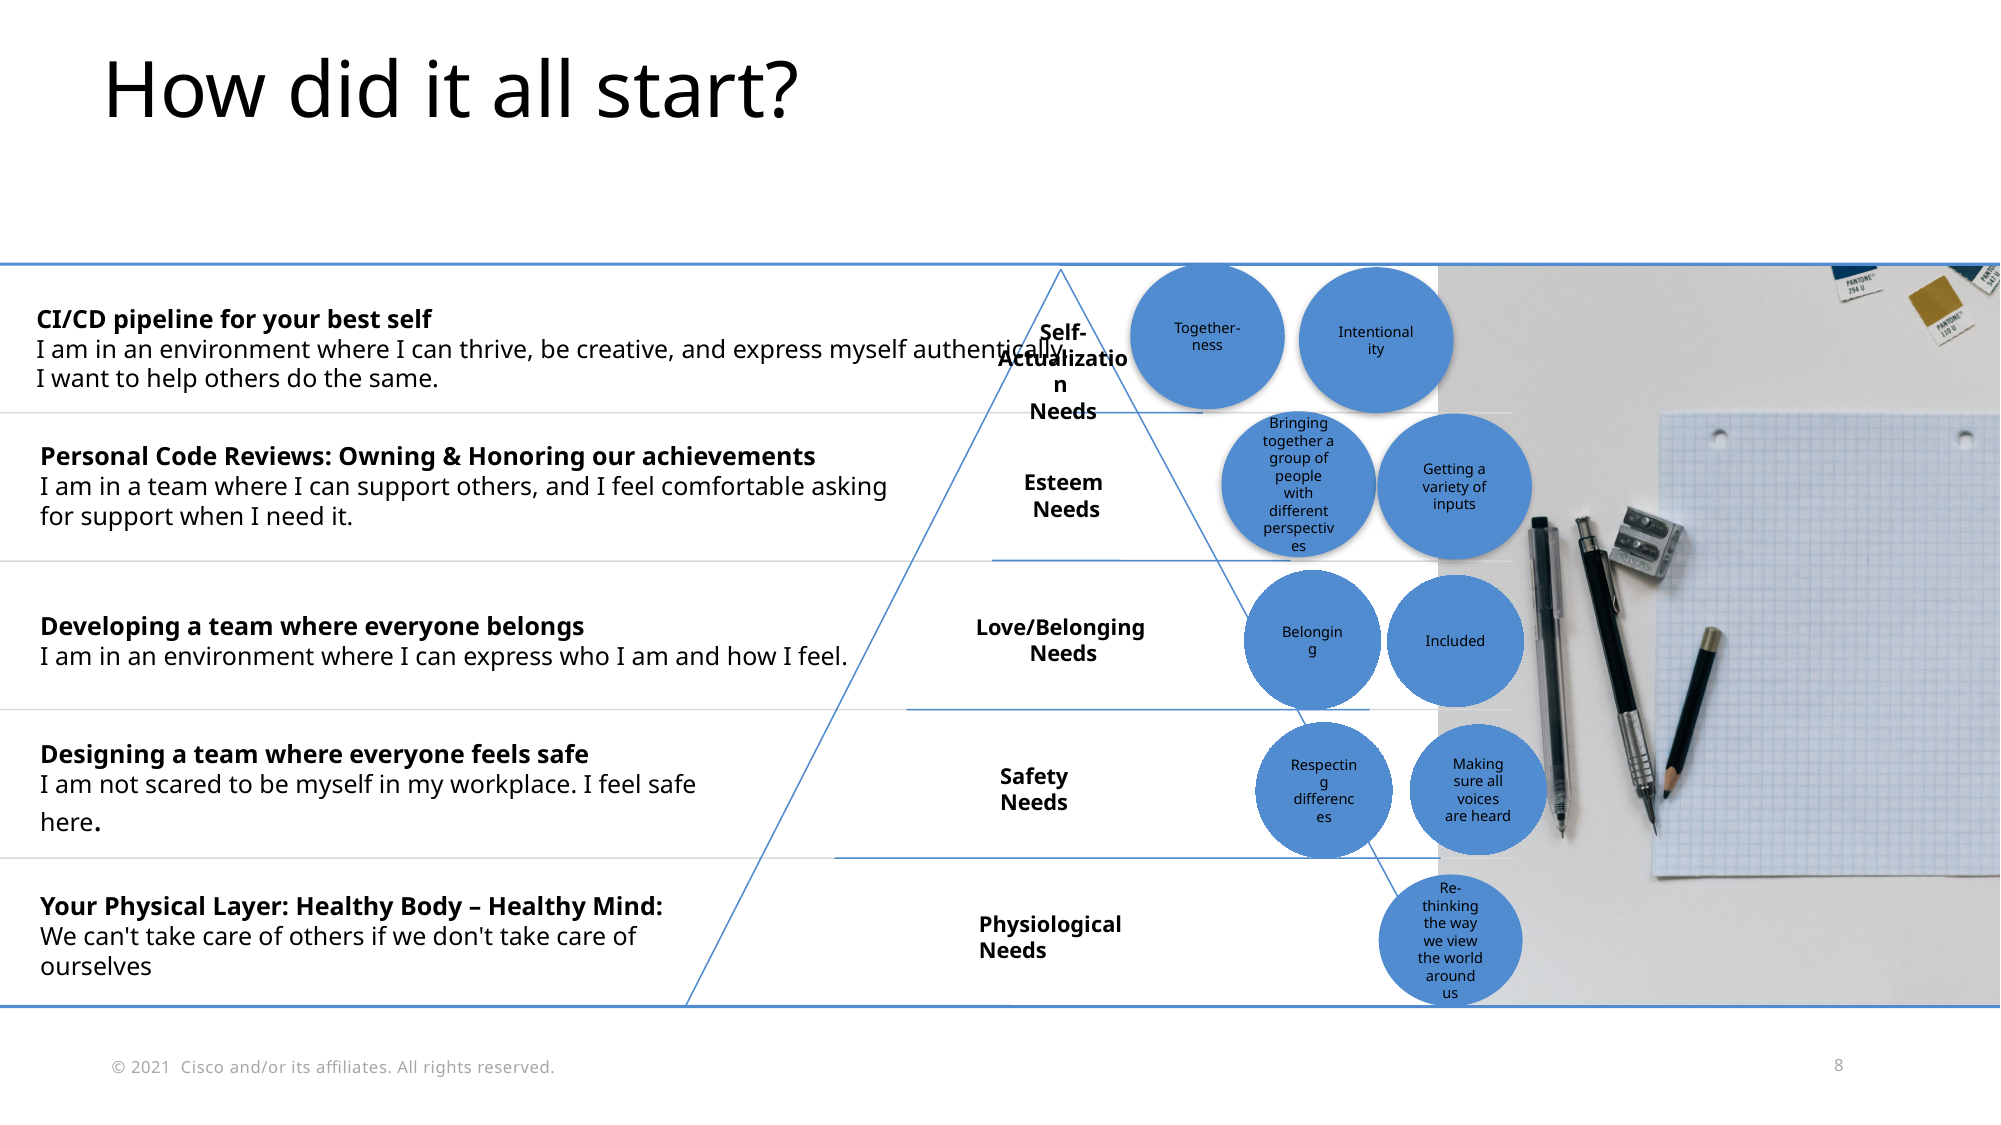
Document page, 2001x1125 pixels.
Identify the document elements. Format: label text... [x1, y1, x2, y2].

text_box Physiological Needs [978, 910, 1161, 964]
text_box Self- Actualization Needs [995, 393, 1131, 424]
text_box Safety Needs [1000, 762, 1140, 815]
text_box Together-ness [1131, 264, 1285, 409]
picture [1438, 266, 2000, 1005]
text_box Love/Belonging Needs [946, 613, 1181, 667]
text_box Intentionality [1299, 267, 1453, 413]
text_box Developing a team where everyone belongs I am in an environment where I can express who I am and how I feel. [40, 609, 886, 670]
text_box Belonging [1244, 570, 1381, 710]
text_box Respecting differences [1255, 722, 1393, 859]
text_box Esteem Needs [949, 468, 1184, 522]
text_box Making sure all voices are heard [1410, 724, 1547, 855]
title How did it all start? [87, 14, 1913, 175]
text_box Re-thinking the way we view the world around us [1380, 876, 1521, 1005]
text_box Developing a team where everyone belongs I am in an environment where I can express who I am and how I feel. [859, 609, 1144, 670]
text_box Getting a variety of inputs [1378, 414, 1532, 559]
text_box Personal Code Reviews: Owning & Honoring our achievements I am in a team where I can support others, and I feel comfortable asking for support when I need it. [40, 440, 915, 531]
text_box CI/CD pipeline for your best self I am in an environment where I can thrive, be creative, and express myself authentically. I want to help others do the same. [36, 303, 1140, 393]
text_box Included [1387, 575, 1524, 707]
text_box Designing a team where everyone feels safe I am not scared to be myself in my workplace. I feel safe here. [40, 738, 713, 839]
text_box Your Physical Layer: Healthy Body – Healthy Mind: We can't take care of others if we don't take care of ourselves [40, 890, 713, 981]
text_box Bringing together a group of people with different perspectives [1222, 412, 1376, 557]
